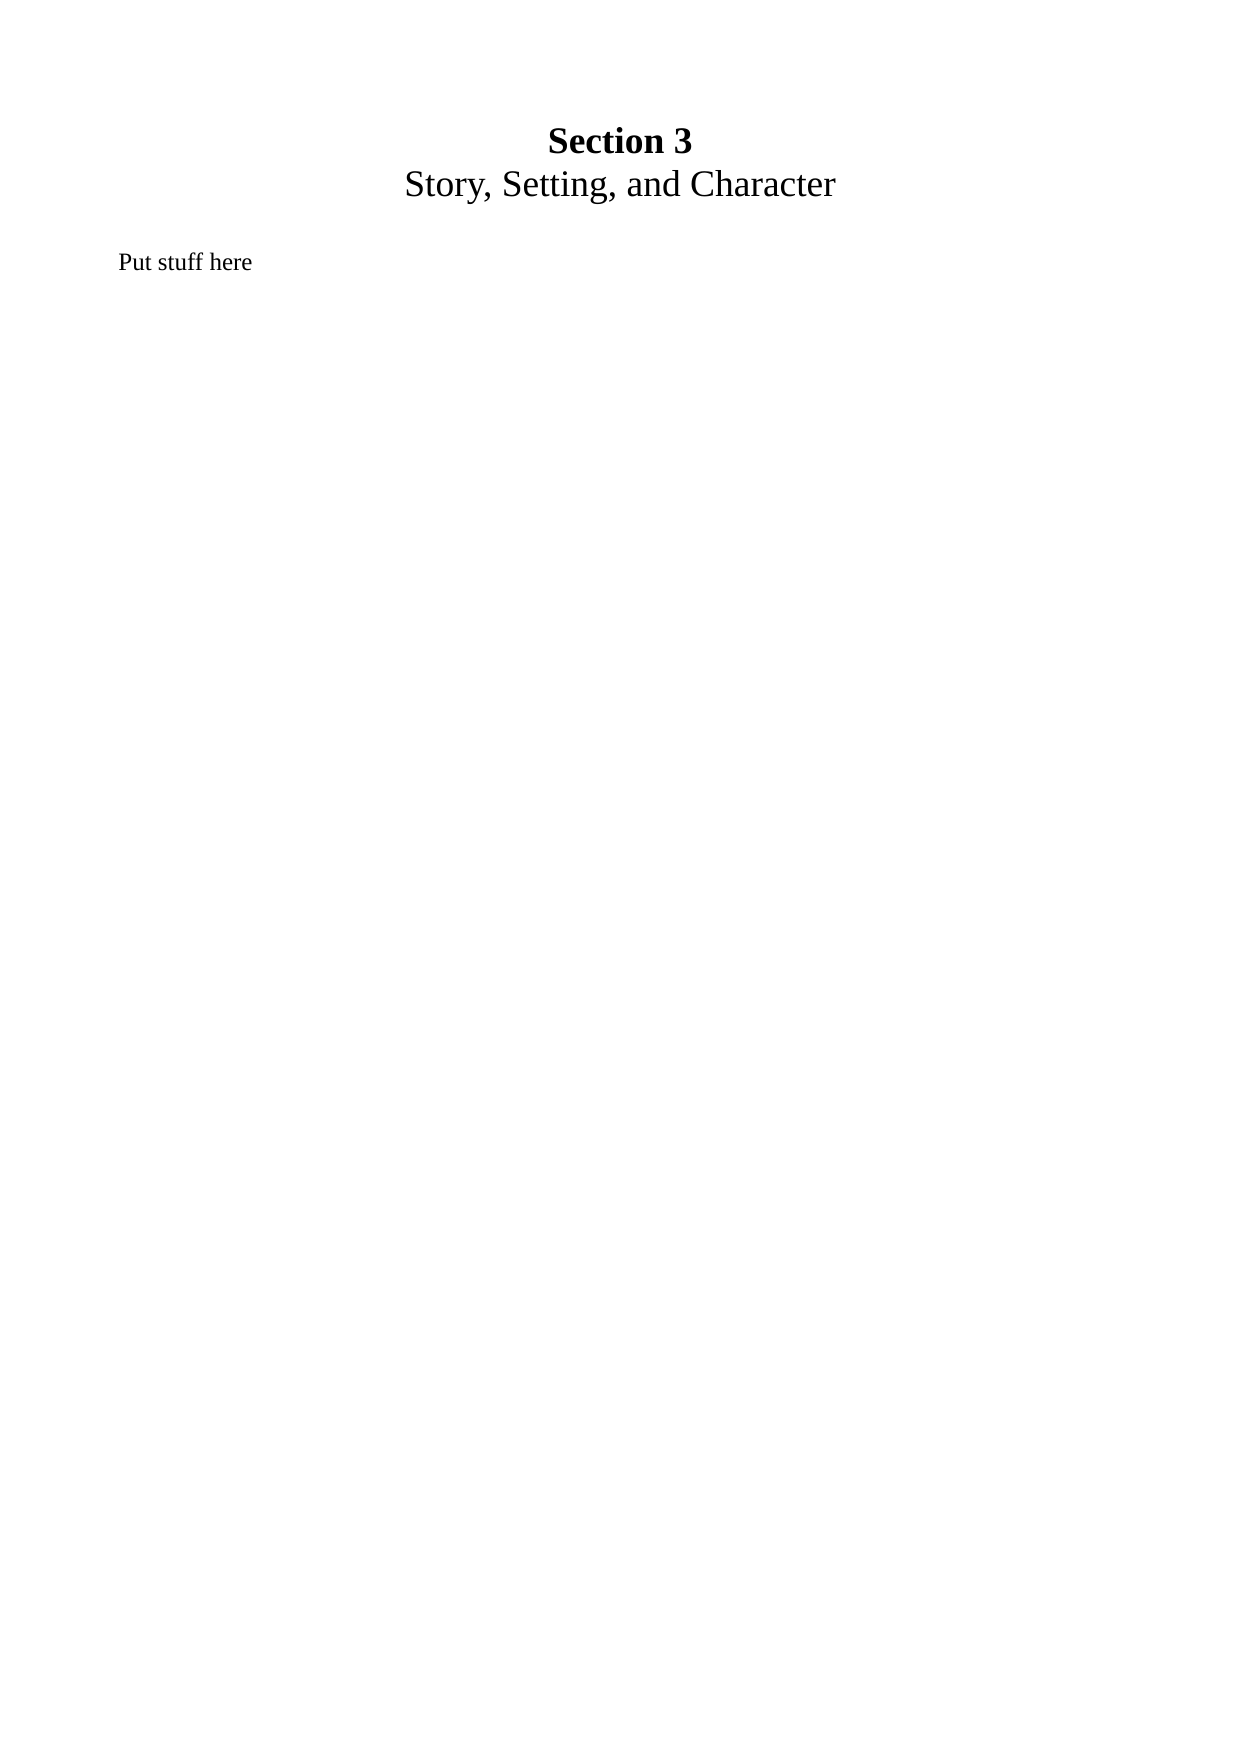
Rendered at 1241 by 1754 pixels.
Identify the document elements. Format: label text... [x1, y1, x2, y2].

text Story, Setting, and Character [118, 161, 1122, 204]
text Put stuff here [118, 247, 1122, 276]
text Section 3 [118, 118, 1122, 161]
